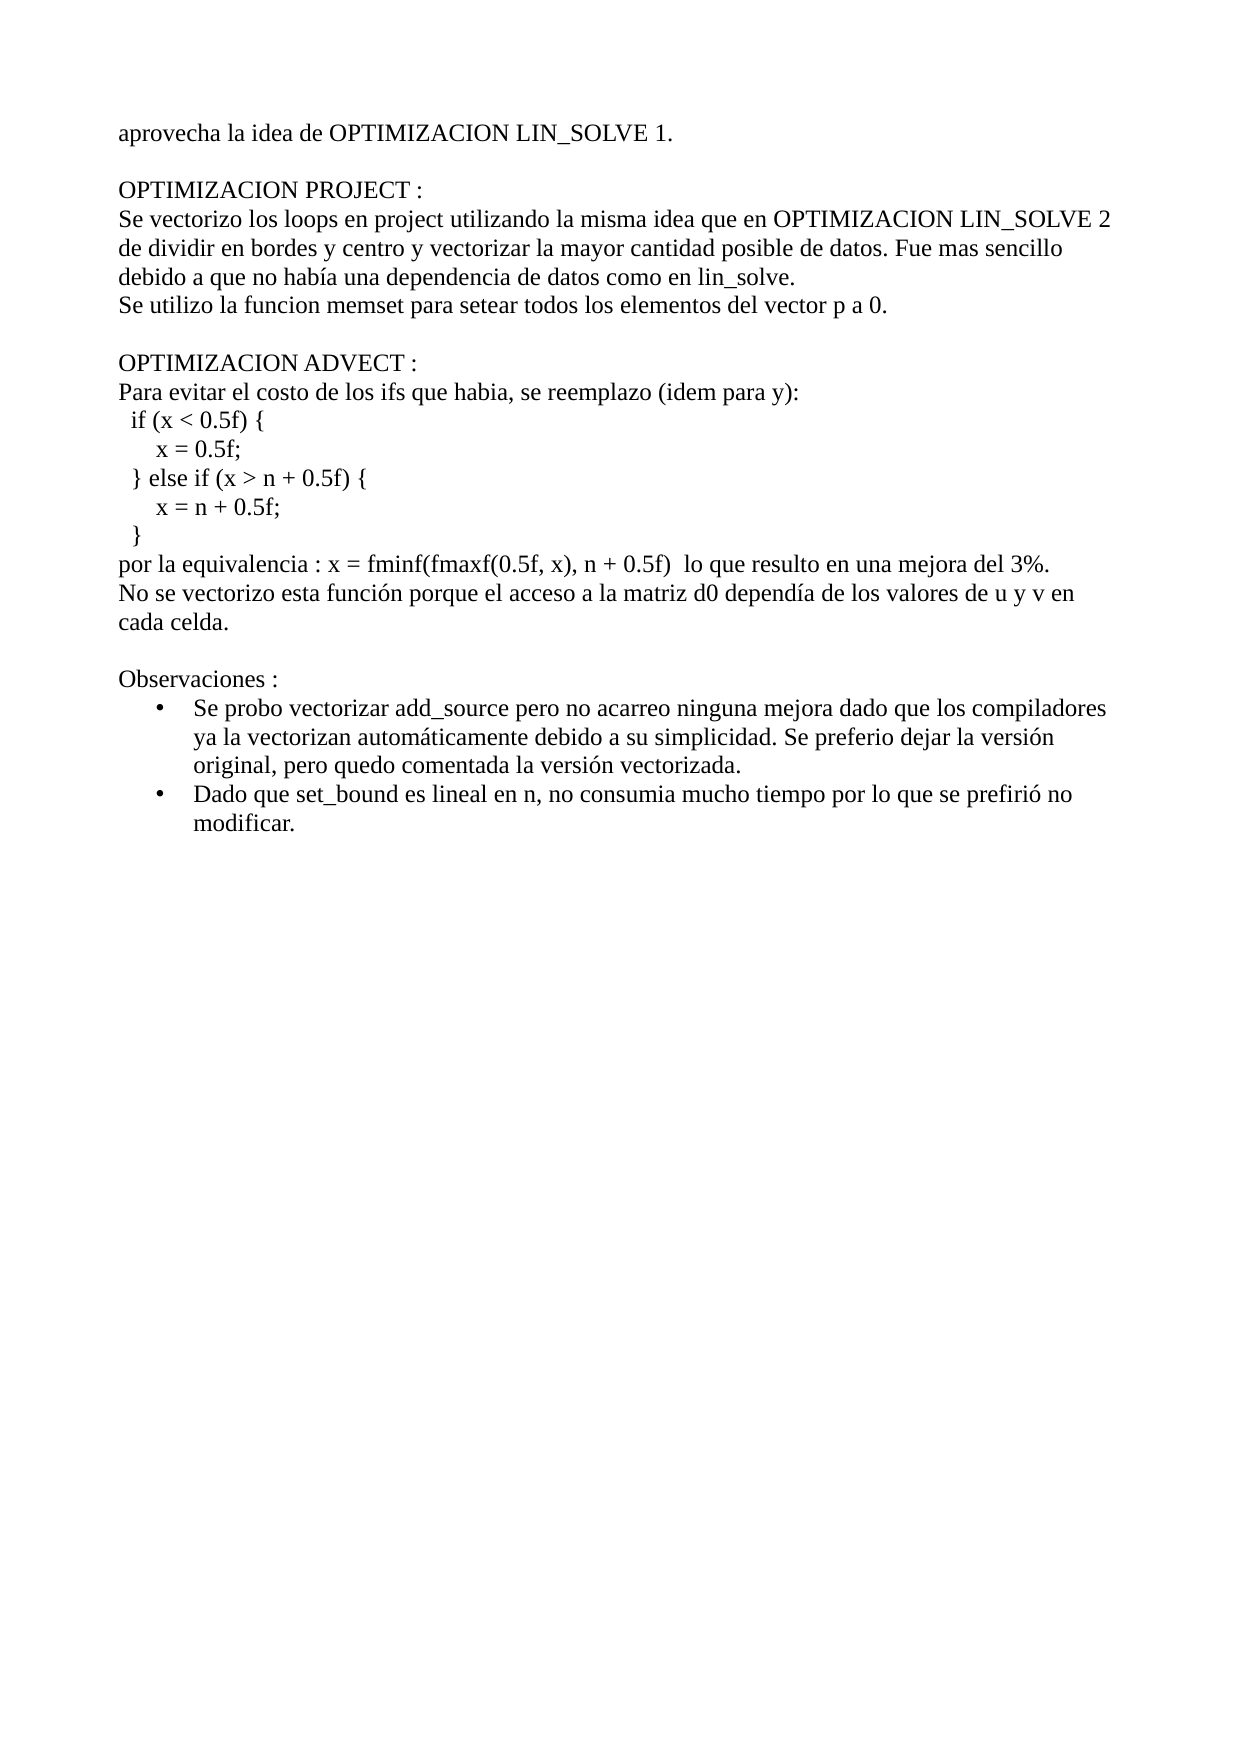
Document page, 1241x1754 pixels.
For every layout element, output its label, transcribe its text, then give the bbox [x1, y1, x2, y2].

text } else if (x > n + 0.5f) { [118, 463, 1122, 492]
text aprovecha la idea de OPTIMIZACION LIN_SOLVE 1. [118, 118, 1122, 147]
text OPTIMIZACION PROJECT : [118, 176, 1122, 204]
text Se vectorizo los loops en project utilizando la misma idea que en OPTIMIZACION LIN_SOLVE 2 de dividir en bordes y centro y vectorizar la mayor cantidad posible de datos. Fue mas sencillo debido a que no había una dependencia de datos como en lin_solve. [118, 204, 1122, 291]
text por la equivalencia : x = fminf(fmaxf(0.5f, x), n + 0.5f) lo que resulto en una mejora del 3%. [118, 549, 1122, 578]
text No se vectorizo esta función porque el acceso a la matriz d0 dependía de los valores de u y v en cada celda. [118, 578, 1122, 636]
text x = 0.5f; [118, 434, 1122, 463]
text x = n + 0.5f; [118, 492, 1122, 521]
text OPTIMIZACION ADVECT : [118, 348, 1122, 377]
list Dado que set_bound es lineal en n, no consumia mucho tiempo por lo que se prefirió no modificar. [156, 779, 1122, 837]
text Se utilizo la funcion memset para setear todos los elementos del vector p a 0. [118, 291, 1122, 319]
list Se probo vectorizar add_source pero no acarreo ninguna mejora dado que los compiladores ya la vectorizan automáticamente debido a su simplicidad. Se preferio dejar la versión original, pero quedo comentada la versión vectorizada. [156, 693, 1122, 779]
text } [118, 521, 1122, 549]
text Para evitar el costo de los ifs que habia, se reemplazo (idem para y): [118, 377, 1122, 406]
text if (x < 0.5f) { [118, 406, 1122, 434]
text Observaciones : [118, 664, 1122, 693]
